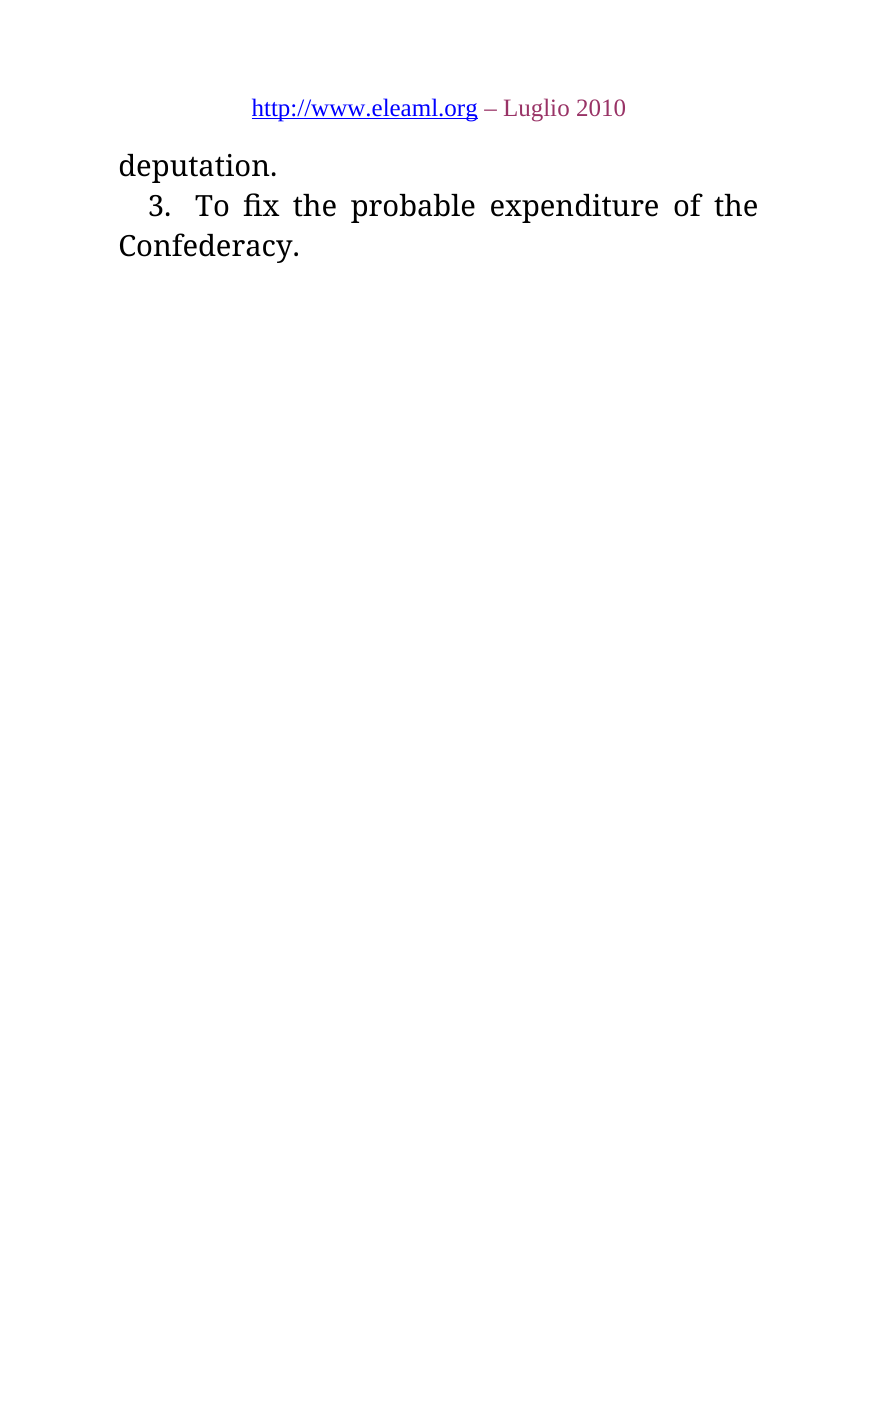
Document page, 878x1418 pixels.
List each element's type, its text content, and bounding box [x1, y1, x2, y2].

text deputation. [118, 146, 759, 185]
text 3. To fix the probable expenditure of the Confederacy. [118, 185, 759, 264]
